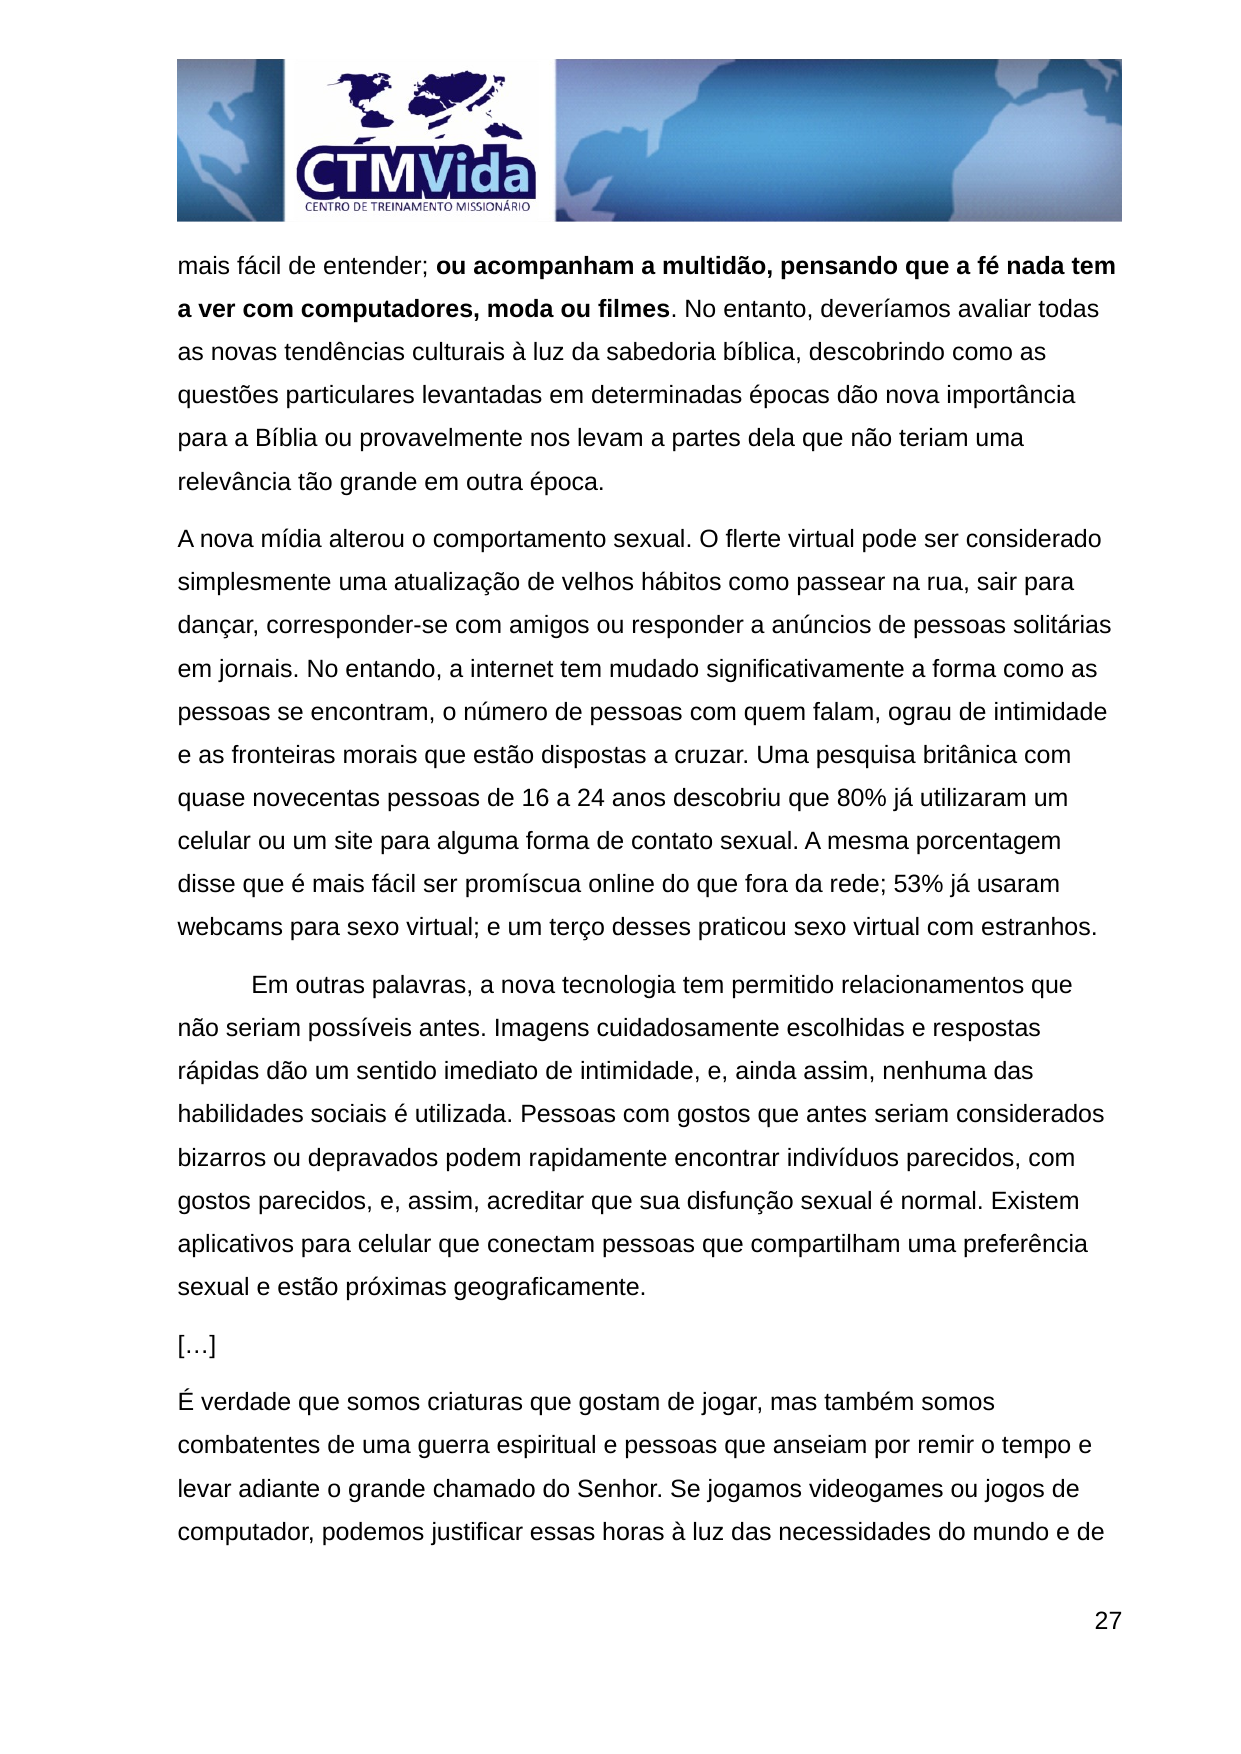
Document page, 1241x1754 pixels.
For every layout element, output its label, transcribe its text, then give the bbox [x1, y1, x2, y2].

text mais fácil de entender; ou acompanham a multidão, pensando que a fé nada tem a ver com computadores, moda ou filmes. No entanto, deveríamos avaliar todas as novas tendências culturais à luz da sabedoria bíblica, descobrindo como as questões particulares levantadas em determinadas épocas dão nova importância para a Bíblia ou provavelmente nos levam a partes dela que não teriam uma relevância tão grande em outra época. [177, 251, 1122, 495]
text A nova mídia alterou o comportamento sexual. O flerte virtual pode ser considerado simplesmente uma atualização de velhos hábitos como passear na rua, sair para dançar, corresponder-se com amigos ou responder a anúncios de pessoas solitárias em jornais. No entando, a internet tem mudado significativamente a forma como as pessoas se encontram, o número de pessoas com quem falam, ograu de intimidade e as fronteiras morais que estão dispostas a cruzar. Uma pesquisa britânica com quase novecentas pessoas de 16 a 24 anos descobriu que 80% já utilizaram um celular ou um site para alguma forma de contato sexual. A mesma porcentagem disse que é mais fácil ser promíscua online do que fora da rede; 53% já usaram webcams para sexo virtual; e um terço desses praticou sexo virtual com estranhos. [177, 524, 1122, 941]
text […] [177, 1330, 1122, 1358]
text Em outras palavras, a nova tecnologia tem permitido relacionamentos que não seriam possíveis antes. Imagens cuidadosamente escolhidas e respostas rápidas dão um sentido imediato de intimidade, e, ainda assim, nenhuma das habilidades sociais é utilizada. Pessoas com gostos que antes seriam considerados bizarros ou depravados podem rapidamente encontrar indivíduos parecidos, com gostos parecidos, e, assim, acreditar que sua disfunção sexual é normal. Existem aplicativos para celular que conectam pessoas que compartilham uma preferência sexual e estão próximas geograficamente. [177, 970, 1122, 1301]
picture [177, 59, 1122, 222]
text É verdade que somos criaturas que gostam de jogar, mas também somos combatentes de uma guerra espiritual e pessoas que anseiam por remir o tempo e levar adiante o grande chamado do Senhor. Se jogamos videogames ou jogos de computador, podemos justificar essas horas à luz das necessidades do mundo e de [177, 1387, 1122, 1546]
